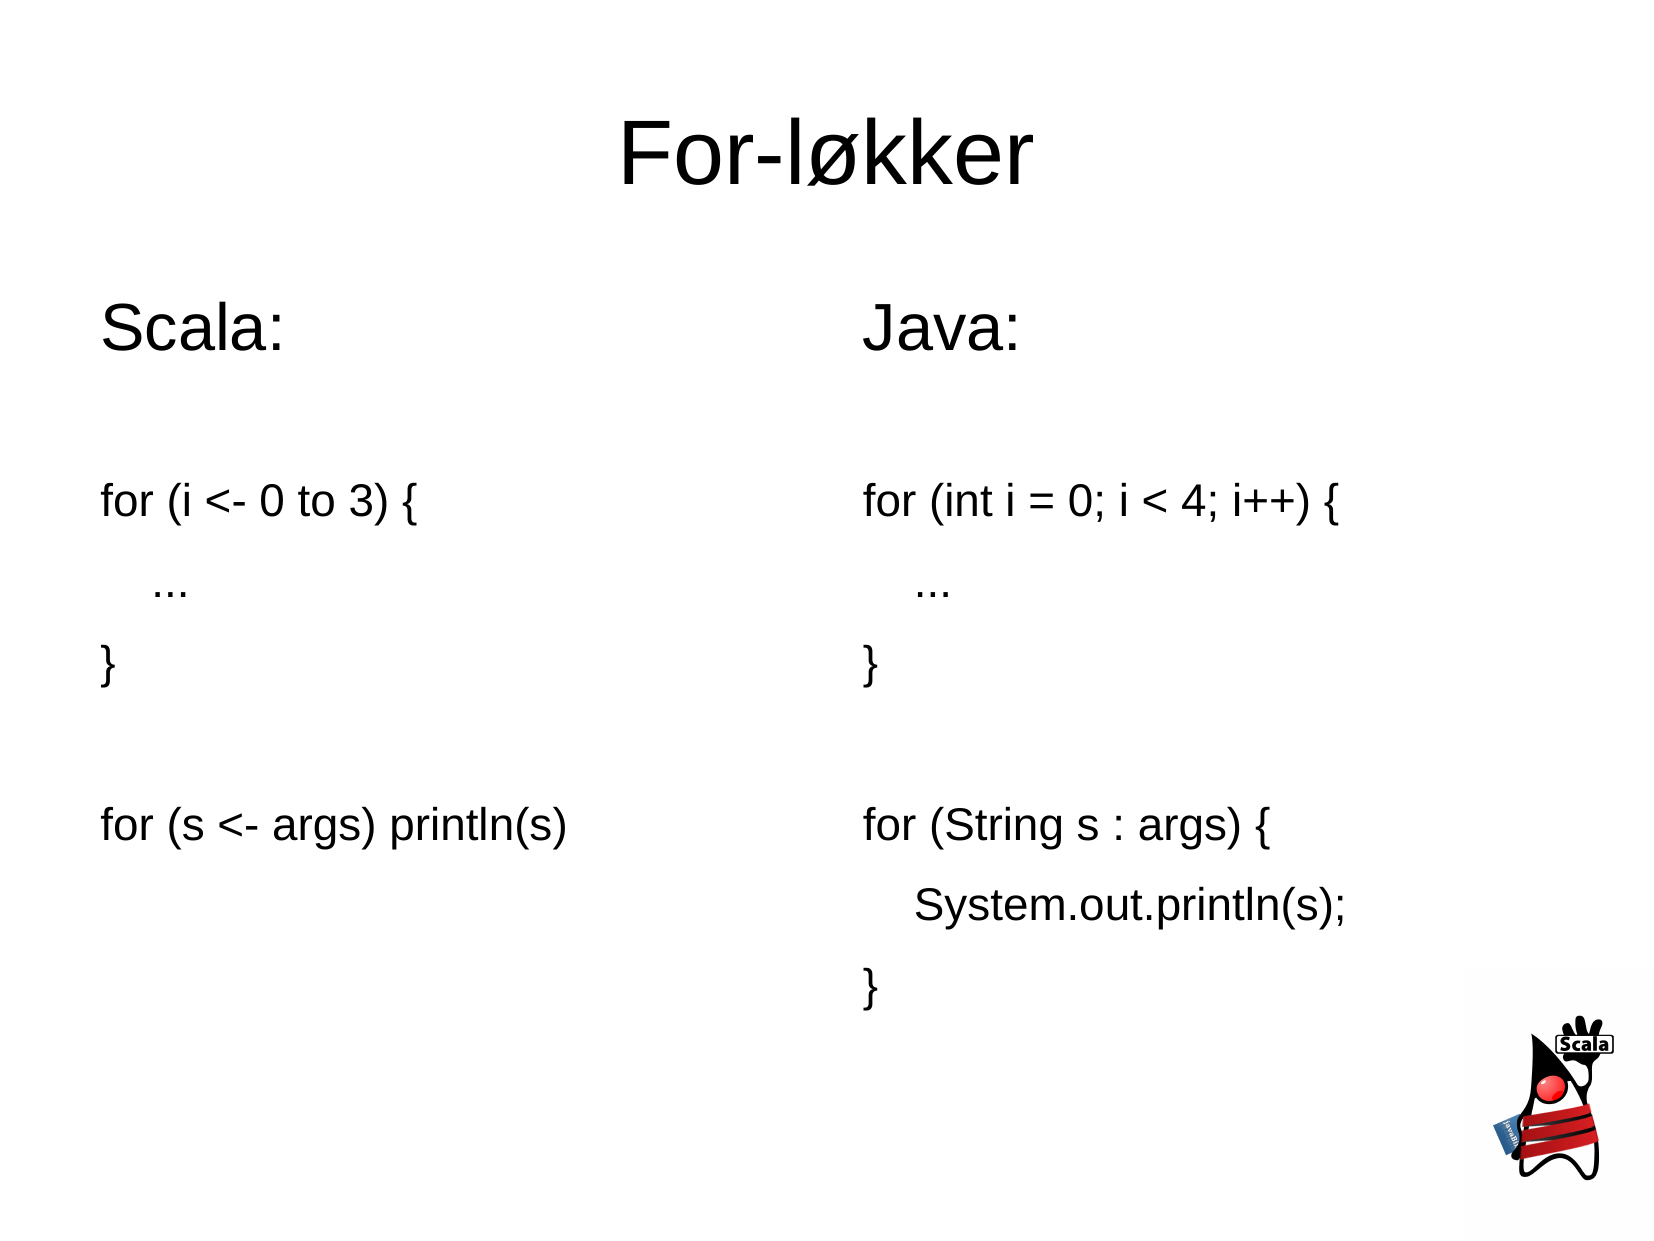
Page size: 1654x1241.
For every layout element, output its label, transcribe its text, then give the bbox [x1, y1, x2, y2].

list Scala: for (i <- 0 to 3) { ... } for (s <- args) println(s) [82, 290, 809, 1109]
title For-løkker [82, 56, 1571, 250]
picture [1462, 969, 1654, 1241]
list Java: for (int i = 0; i < 4; i++) { ... } for (String s : args) { System.out.println(s); } [845, 290, 1572, 1109]
